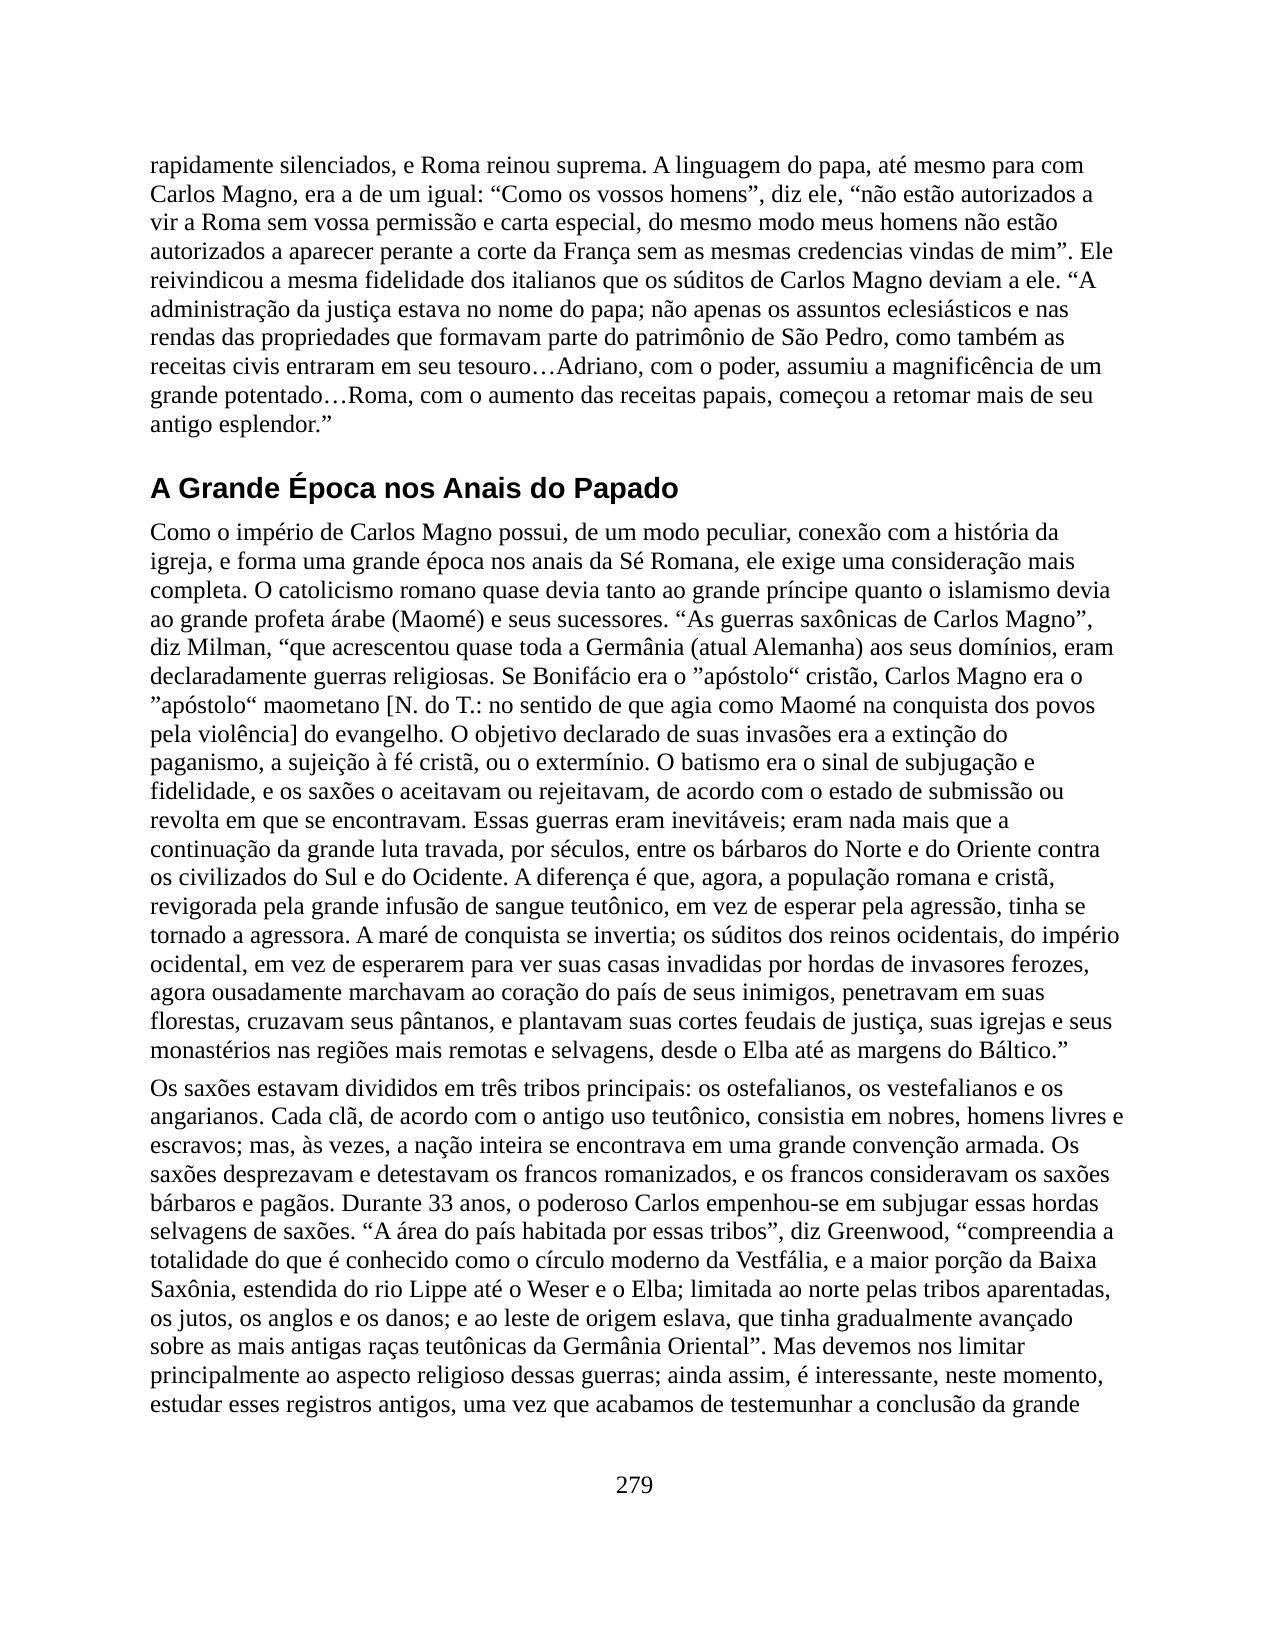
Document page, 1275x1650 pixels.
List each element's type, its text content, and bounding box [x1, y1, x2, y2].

text Os saxões estavam divididos em três tribos principais: os ostefalianos, os vestefalianos e os angarianos. Cada clã, de acordo com o antigo uso teutônico, consistia em nobres, homens livres e escravos; mas, às vezes, a nação inteira se encontrava em uma grande convenção armada. Os saxões desprezavam e detestavam os francos romanizados, e os francos consideravam os saxões bárbaros e pagãos. Durante 33 anos, o poderoso Carlos empenhou-se em subjugar essas hordas selvagens de saxões. “A área do país habitada por essas tribos”, diz Greenwood, “compreendia a totalidade do que é conhecido como o círculo moderno da Vestfália, e a maior porção da Baixa Saxônia, estendida do rio Lippe até o Weser e o Elba; limitada ao norte pelas tribos aparentadas, os jutos, os anglos e os danos; e ao leste de origem eslava, que tinha gradualmente avançado sobre as mais antigas raças teutônicas da Germânia Oriental”. Mas devemos nos limitar principalmente ao aspecto religioso dessas guerras; ainda assim, é interessante, neste momento, estudar esses registros antigos, uma vez que acabamos de testemunhar a conclusão da grande [150, 1073, 1125, 1418]
text Como o império de Carlos Magno possui, de um modo peculiar, conexão com a história da igreja, e forma uma grande época nos anais da Sé Romana, ele exige uma consideração mais completa. O catolicismo romano quase devia tanto ao grande príncipe quanto o islamismo devia ao grande profeta árabe (Maomé) e seus sucessores. “As guerras saxônicas de Carlos Magno”, diz Milman, “que acrescentou quase toda a Germânia (atual Alemanha) aos seus domínios, eram declaradamente guerras religiosas. Se Bonifácio era o ”apóstolo“ cristão, Carlos Magno era o ”apóstolo“ maometano [N. do T.: no sentido de que agia como Maomé na conquista dos povos pela violência] do evangelho. O objetivo declarado de suas invasões era a extinção do paganismo, a sujeição à fé cristã, ou o extermínio. O batismo era o sinal de subjugação e fidelidade, e os saxões o aceitavam ou rejeitavam, de acordo com o estado de submissão ou revolta em que se encontravam. Essas guerras eram inevitáveis; eram nada mais que a continuação da grande luta travada, por séculos, entre os bárbaros do Norte e do Oriente contra os civilizados do Sul e do Ocidente. A diferença é que, agora, a população romana e cristã, revigorada pela grande infusão de sangue teutônico, em vez de esperar pela agressão, tinha se tornado a agressora. A maré de conquista se invertia; os súditos dos reinos ocidentais, do império ocidental, em vez de esperarem para ver suas casas invadidas por hordas de invasores ferozes, agora ousadamente marchavam ao coração do país de seus inimigos, penetravam em suas florestas, cruzavam seus pântanos, e plantavam suas cortes feudais de justiça, suas igrejas e seus monastérios nas regiões mais remotas e selvagens, desde o Elba até as margens do Báltico.” [150, 517, 1125, 1064]
subtitle A Grande Época nos Anais do Papado [150, 471, 1125, 505]
text rapidamente silenciados, e Roma reinou suprema. A linguagem do papa, até mesmo para com Carlos Magno, era a de um igual: “Como os vossos homens”, diz ele, “não estão autorizados a vir a Roma sem vossa permissão e carta especial, do mesmo modo meus homens não estão autorizados a aparecer perante a corte da França sem as mesmas credencias vindas de mim”. Ele reivindicou a mesma fidelidade dos italianos que os súditos de Carlos Magno deviam a ele. “A administração da justiça estava no nome do papa; não apenas os assuntos eclesiásticos e nas rendas das propriedades que formavam parte do patrimônio de São Pedro, como também as receitas civis entraram em seu tesouro…Adriano, com o poder, assumiu a magnificência de um grande potentado…Roma, com o aumento das receitas papais, começou a retomar mais de seu antigo esplendor.” [150, 150, 1125, 437]
